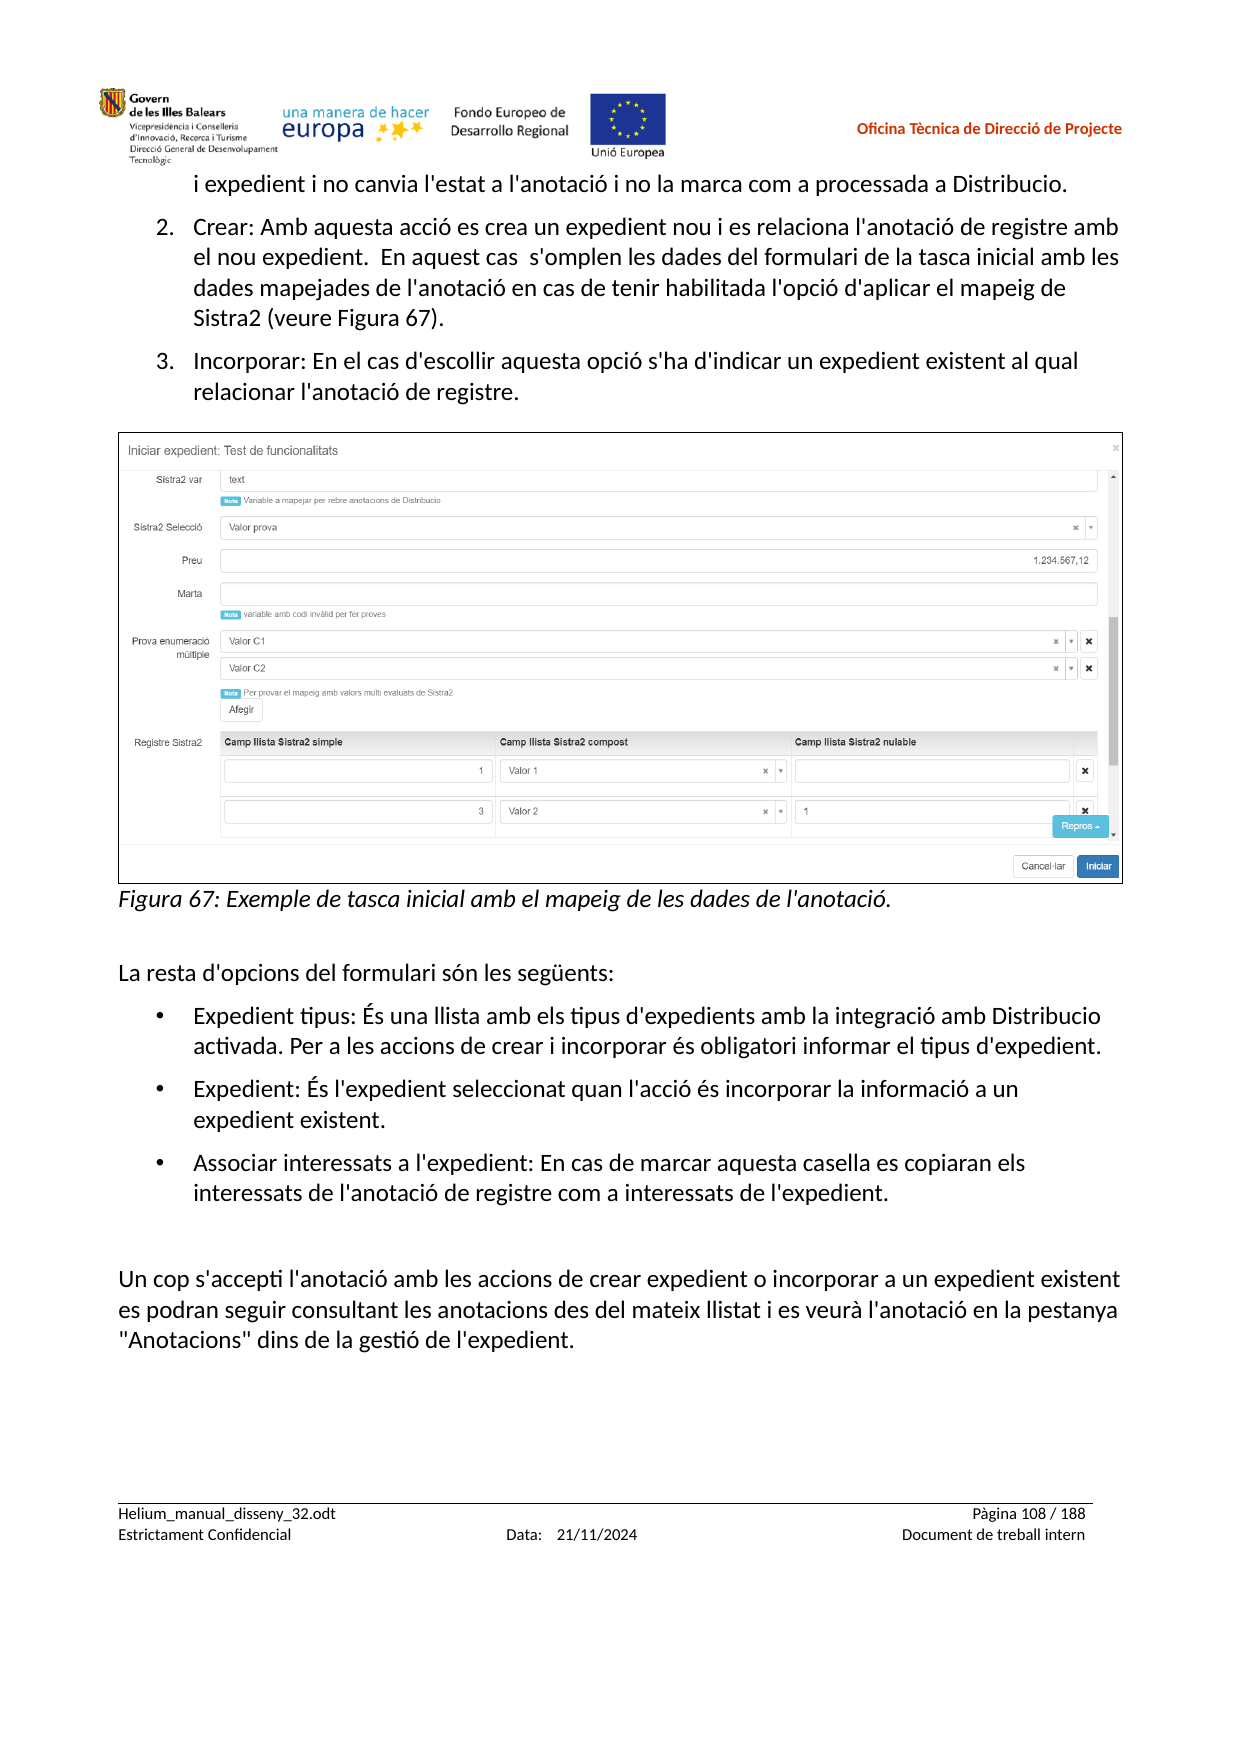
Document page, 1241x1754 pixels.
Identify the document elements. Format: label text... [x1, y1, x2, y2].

picture [99, 87, 668, 166]
list Incorporar: En el cas d'escollir aquesta opció s'ha d'indicar un expedient existent al qual relacionar l'anotació de registre. [156, 346, 1122, 407]
text Figura 67: Exemple de tasca inicial amb el mapeig de les dades de l'anotació. [118, 884, 1122, 914]
text Un cop s'accepti l'anotació amb les accions de crear expedient o incorporar a un expedient existent es podran seguir consultant les anotacions des del mateix llistat i es veurà l'anotació en la pestanya "Anotacions" dins de la gestió de l'expedient. [118, 1264, 1122, 1355]
list Associar interessats a l'expedient: En cas de marcar aquesta casella es copiaran els interessats de l'anotació de registre com a interessats de l'expedient. [156, 1147, 1122, 1208]
list i expedient i no canvia l'estat a l'anotació i no la marca com a processada a Distribucio. [156, 168, 1122, 198]
picture [121, 434, 1119, 881]
list Expedient tipus: És una llista amb els tipus d'expedients amb la integració amb Distribucio activada. Per a les accions de crear i incorporar és obligatori informar el tipus d'expedient. [156, 1000, 1122, 1061]
text La resta d'opcions del formulari són les següents: [118, 957, 1122, 987]
text [119, 433, 1122, 883]
list Expedient: És l'expedient seleccionat quan l'acció és incorporar la informació a un expedient existent. [156, 1073, 1122, 1134]
list Crear: Amb aquesta acció es crea un expedient nou i es relaciona l'anotació de registre amb el nou expedient. En aquest cas s'omplen les dades del formulari de la tasca inicial amb les dades mapejades de l'anotació en cas de tenir habilitada l'opció d'aplicar el mapeig de Sistra2 (veure Figura 67). [156, 211, 1122, 333]
